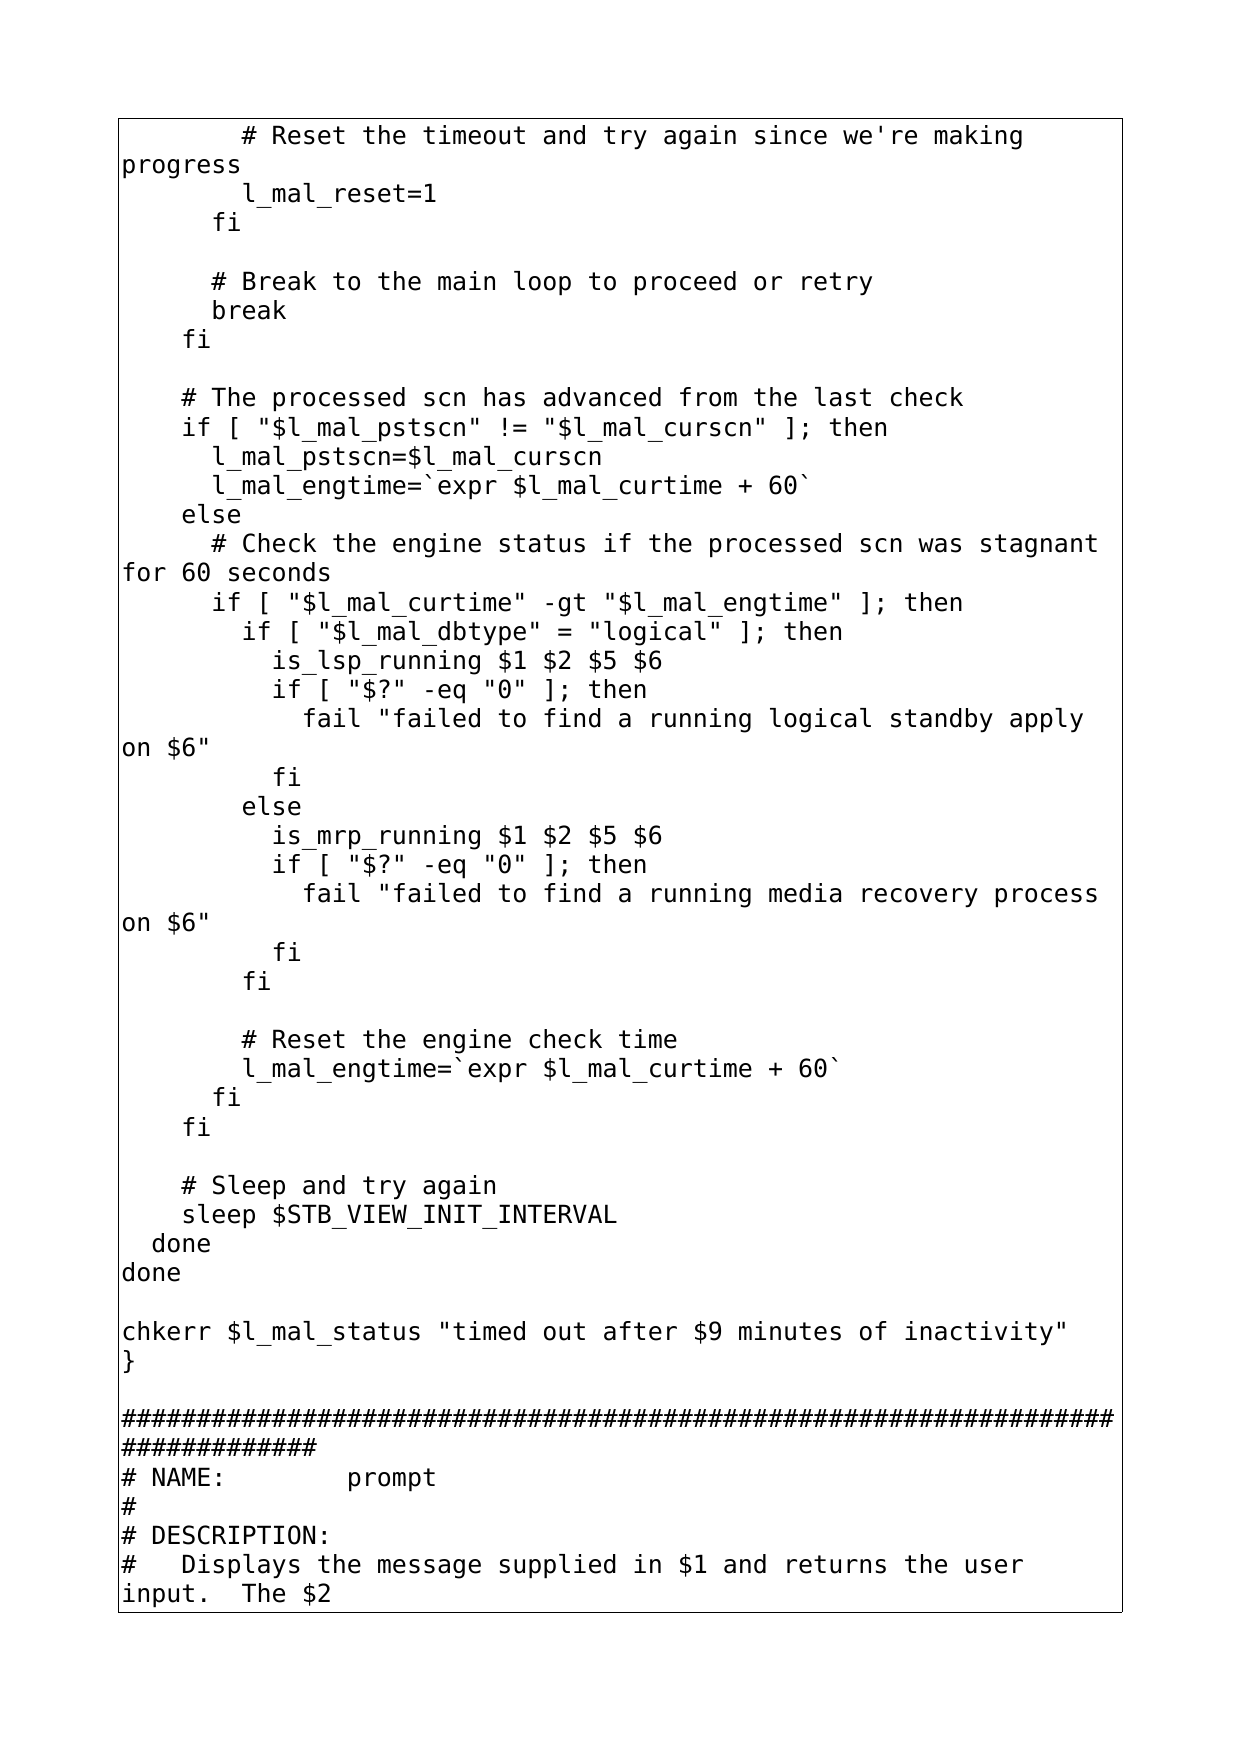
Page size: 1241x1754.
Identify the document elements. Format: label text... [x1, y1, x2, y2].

table_header # Reset the timeout and try again since we're making progress l_mal_reset=1 fi # Break to the main loop to proceed or retry break fi # The processed scn has advanced from the last check if [ "$l_mal_pstscn" != "$l_mal_curscn" ]; then l_mal_pstscn=$l_mal_curscn l_mal_engtime=`expr $l_mal_curtime + 60` else # Check the engine status if the processed scn was stagnant for 60 seconds if [ "$l_mal_curtime" -gt "$l_mal_engtime" ]; then if [ "$l_mal_dbtype" = "logical" ]; then is_lsp_running $1 $2 $5 $6 if [ "$?" -eq "0" ]; then fail "failed to find a running logical standby apply on $6" fi else is_mrp_running $1 $2 $5 $6 if [ "$?" -eq "0" ]; then fail "failed to find a running media recovery process on $6" fi fi # Reset the engine check time l_mal_engtime=`expr $l_mal_curtime + 60` fi fi # Sleep and try again sleep $STB_VIEW_INIT_INTERVAL done done chkerr $l_mal_status "timed out after $9 minutes of inactivity" } ############################################################################### # NAME: prompt # # DESCRIPTION: # Displays the message supplied in $1 and returns the user input. The $2 [119, 119, 1122, 1612]
